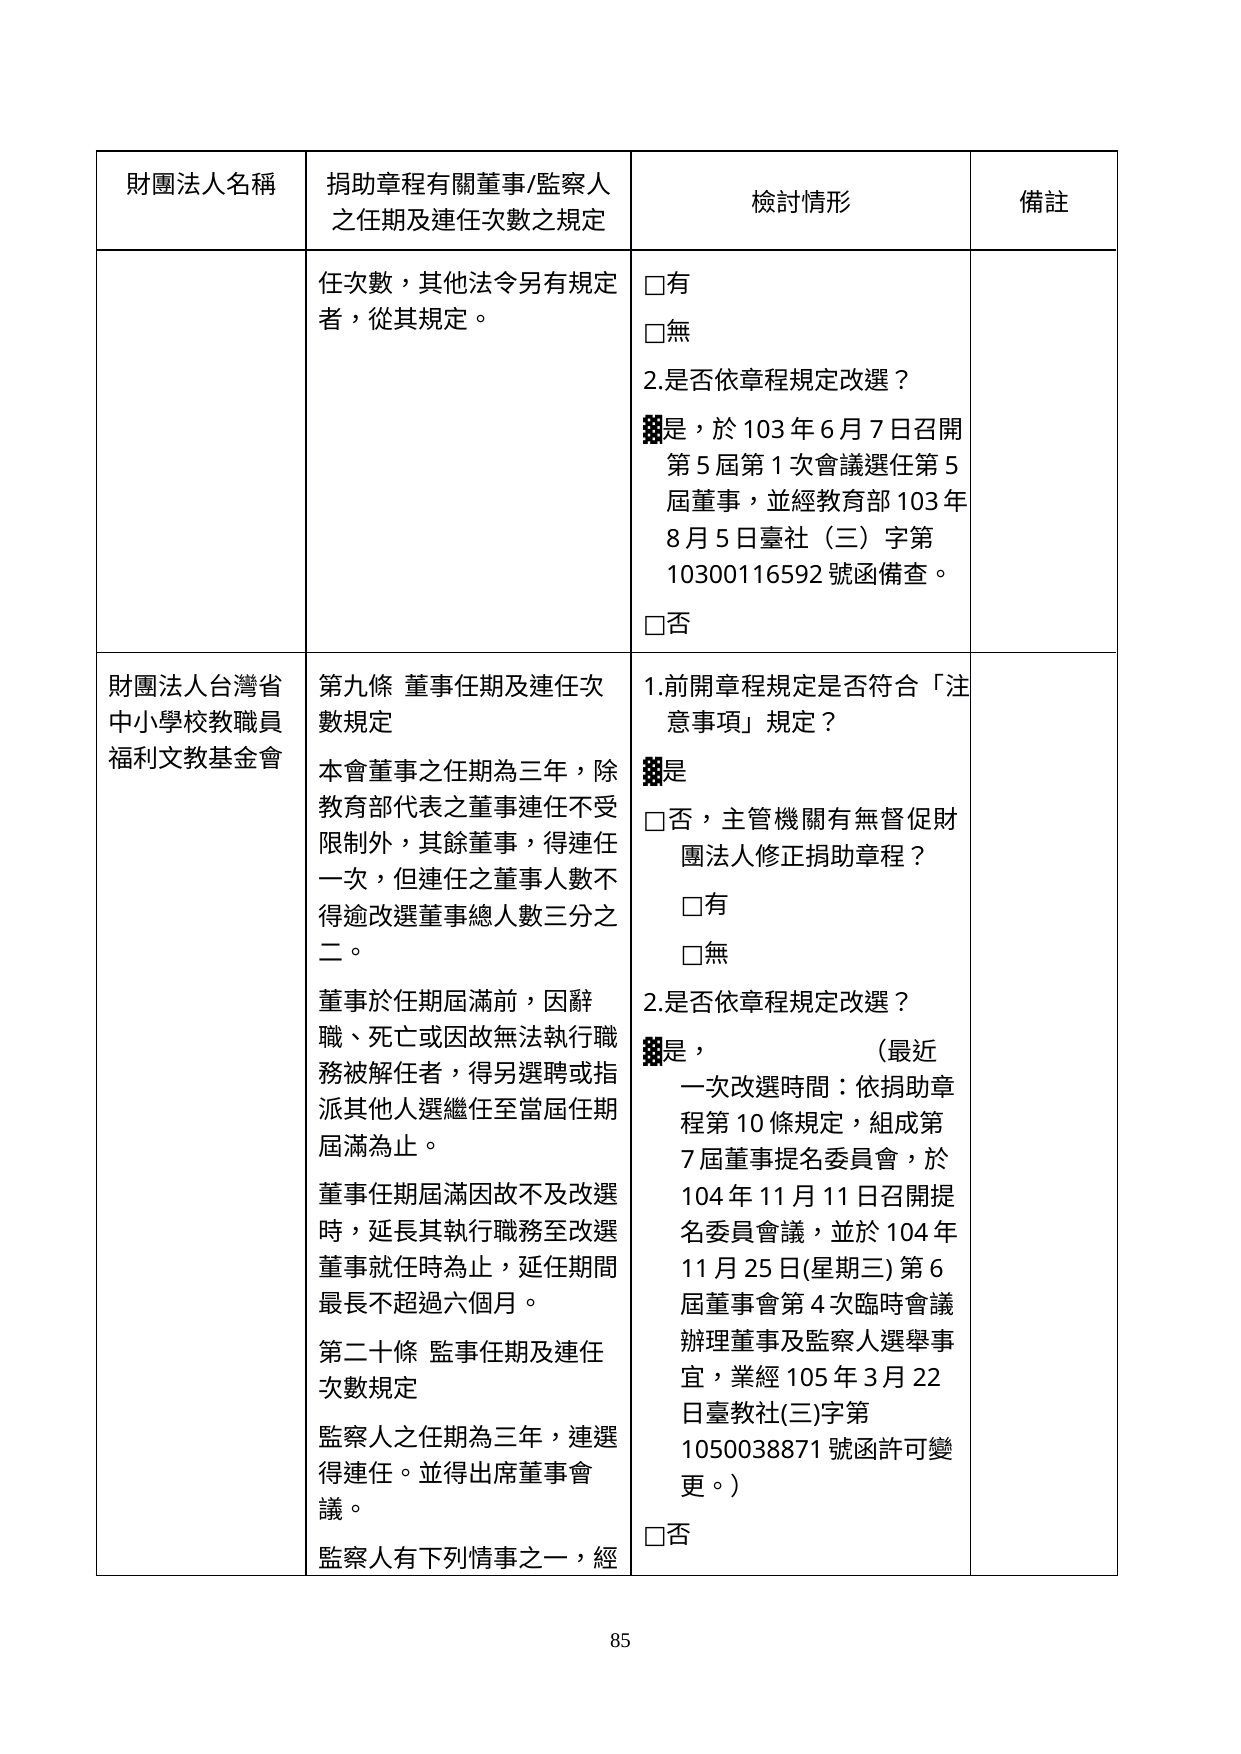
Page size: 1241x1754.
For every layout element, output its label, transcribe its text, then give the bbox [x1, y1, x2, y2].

table_cell [97, 251, 305, 652]
table_header 捐助章程有關董事/監察人之任期及連任次數之規定 [307, 152, 630, 249]
table_cell 任次數，其他法令另有規定者，從其規定。 [307, 251, 630, 652]
table_header 備註 [971, 152, 1117, 249]
table_cell [971, 249, 1117, 652]
table_cell 財團法人台灣省中小學校教職員福利文教基金會 [97, 653, 305, 1575]
table_cell □有 □無 2.是否依章程規定改選？ ▓是，於103年6月7日召開第5屆第1次會議選任第5屆董事，並經教育部103年8月5日臺社（三）字第10300116592號函備查。 □否 [632, 251, 970, 652]
table_cell 1.前開章程規定是否符合「注意事項」規定？ ▓是 □否，主管機關有無督促財團法人修正捐助章程？ □有 □無 2.是否依章程規定改選？ ▓是， （最近一次改選時間：依捐助章程第10條規定，組成第7屆董事提名委員會，於104年11月11日召開提名委員會議，並於104年11月25日(星期三) 第6屆董事會第4次臨時會議辦理董事及監察人選舉事宜，業經105年3月22日臺教社(三)字第1050038871號函許可變更。） □否 [632, 653, 970, 1575]
table_cell [971, 652, 1117, 1575]
table_cell 第九條 董事任期及連任次數規定 本會董事之任期為三年，除教育部代表之董事連任不受限制外，其餘董事，得連任一次，但連任之董事人數不得逾改選董事總人數三分之二。 董事於任期屆滿前，因辭職、死亡或因故無法執行職務被解任者，得另選聘或指派其他人選繼任至當屆任期屆滿為止。 董事任期屆滿因故不及改選時，延長其執行職務至改選董事就任時為止，延任期間最長不超過六個月。 第二十條 監事任期及連任次數規定 監察人之任期為三年，連選得連任。並得出席董事會議。 監察人有下列情事之一，經 [307, 653, 630, 1575]
table_header 檢討情形 [632, 152, 970, 249]
table_header 財團法人名稱 [97, 152, 305, 249]
